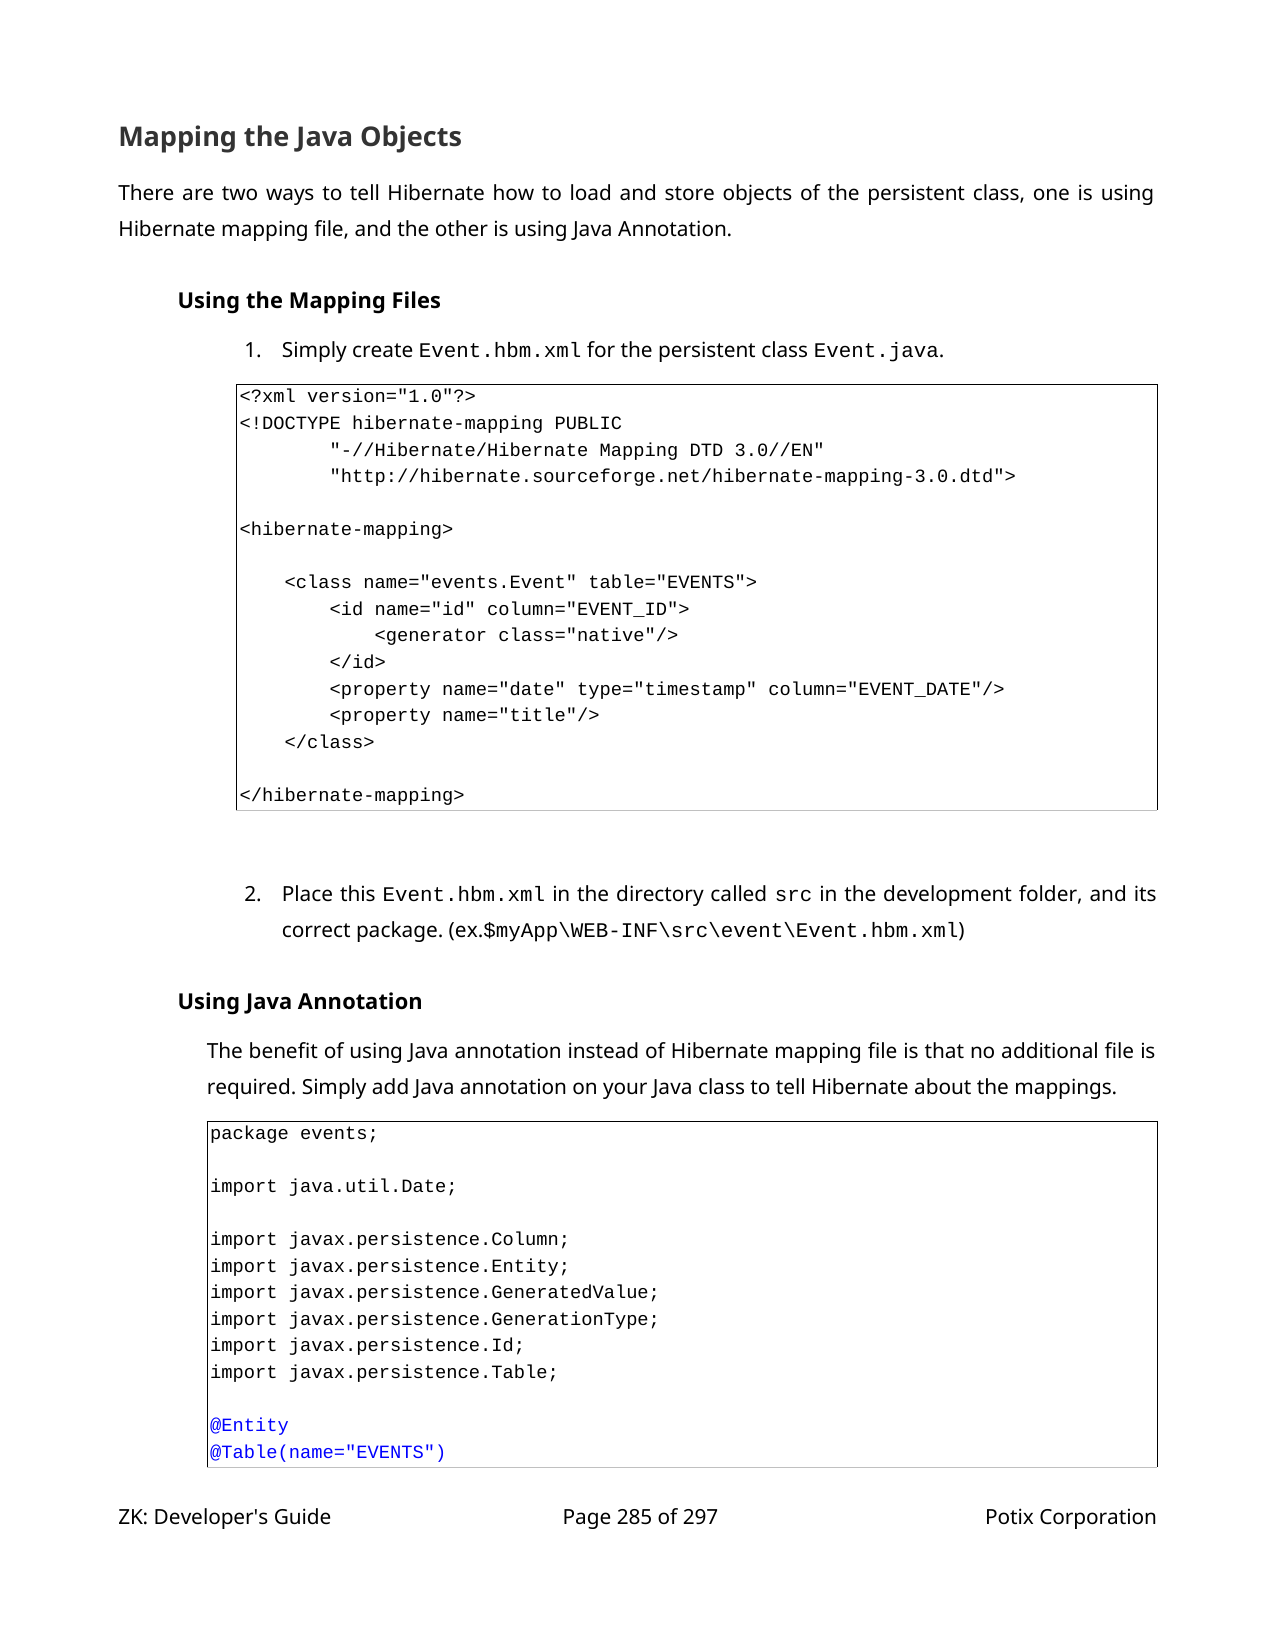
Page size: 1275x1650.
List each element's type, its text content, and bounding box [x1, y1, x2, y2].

list Place this Event.hbm.xml in the directory called src in the development folder, and its correct package. (ex.$myApp\WEB-INF\src\event\Event.hbm.xml) [244, 879, 1157, 943]
list Simply create Event.hbm.xml for the persistent class Event.java. [244, 335, 1157, 364]
text package events; import java.util.Date; import javax.persistence.Column; import javax.persistence.Entity; import javax.persistence.GeneratedValue; import javax.persistence.GenerationType; import javax.persistence.Id; import javax.persistence.Table; @Entity @Table(name="EVENTS") [208, 1122, 1157, 1467]
text The benefit of using Java annotation instead of Hibernate mapping file is that no additional file is required. Simply add Java annotation on your Java class to tell Hibernate about the mappings. [207, 1037, 1157, 1100]
text <?xml version="1.0"?> <!DOCTYPE hibernate-mapping PUBLIC "-//Hibernate/Hibernate Mapping DTD 3.0//EN" "http://hibernate.sourceforge.net/hibernate-mapping-3.0.dtd"> <hibernate-mapping> <class name="events.Event" table="EVENTS"> <id name="id" column="EVENT_ID"> <generator class="native"/> </id> <property name="date" type="timestamp" column="EVENT_DATE"/> <property name="title"/> </class> </hibernate-mapping> [237, 385, 1157, 810]
text There are two ways to tell Hibernate how to load and store objects of the persistent class, one is using Hibernate mapping file, and the other is using Java Annotation. [118, 178, 1157, 242]
subtitle Using the Mapping Files [177, 284, 1157, 314]
subtitle Mapping the Java Objects [118, 118, 1157, 155]
subtitle Using Java Annotation [177, 986, 1157, 1016]
